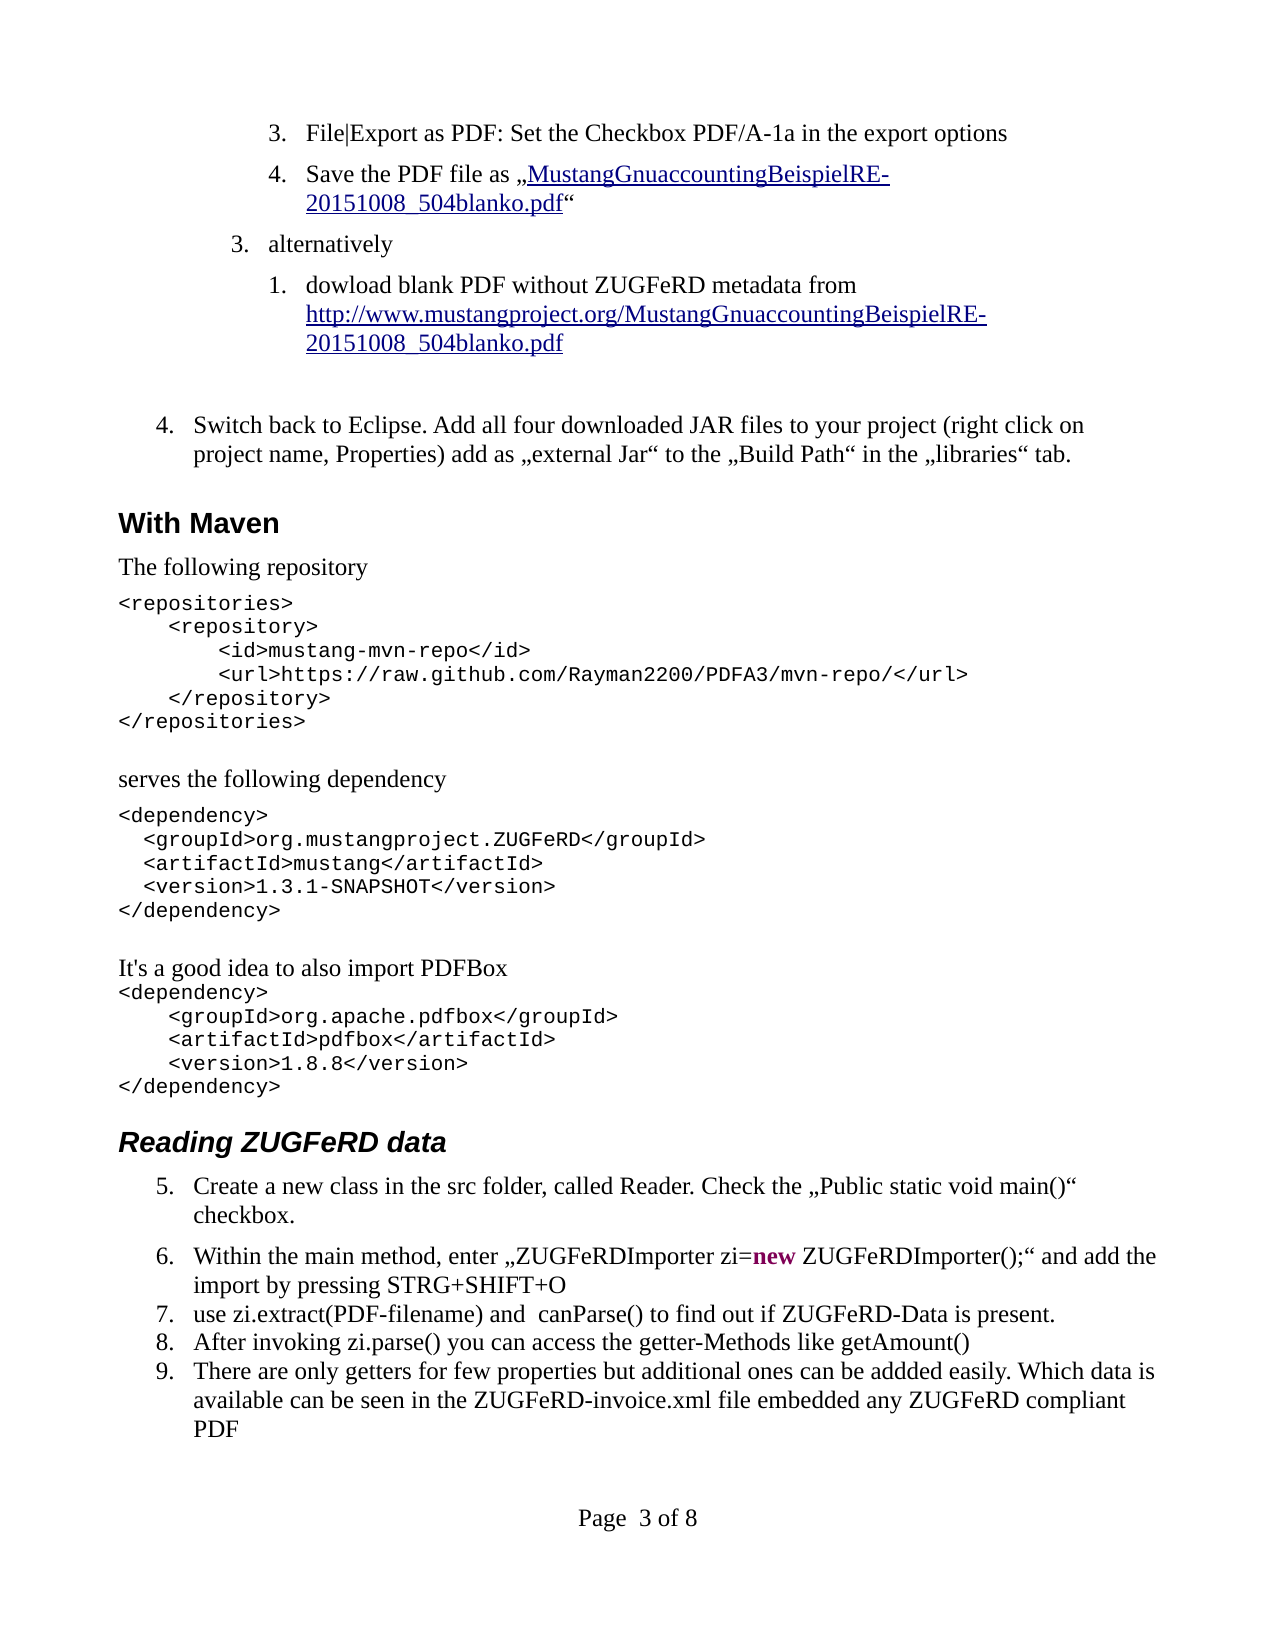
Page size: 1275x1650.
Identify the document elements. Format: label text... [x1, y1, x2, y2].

list After invoking zi.parse() you can access the getter-Methods like getAmount() [156, 1327, 1157, 1356]
text <version>1.8.8</version> [118, 1053, 1157, 1077]
subtitle With Maven [118, 506, 1157, 539]
list Create a new class in the src folder, called Reader. Check the „Public static void main()“ checkbox. [156, 1171, 1157, 1229]
list Switch back to Eclipse. Add all four downloaded JAR files to your project (right click on project name, Properties) add as „external Jar“ to the „Build Path“ in the „libraries“ tab. [156, 411, 1157, 468]
text <dependency> [118, 982, 1157, 1006]
text <repositories> [118, 593, 1157, 617]
text <groupId>org.apache.pdfbox</groupId> [118, 1006, 1157, 1029]
text <id>mustang-mvn-repo</id> [118, 640, 1157, 664]
list There are only getters for few properties but additional ones can be addded easily. Which data is available can be seen in the ZUGFeRD-invoice.xml file embedded any ZUGFeRD compliant PDF [156, 1356, 1157, 1442]
text serves the following dependency [118, 764, 1157, 793]
subtitle Reading ZUGFeRD data [118, 1125, 1157, 1159]
text <url>https://raw.github.com/Rayman2200/PDFA3/mvn-repo/</url> [118, 664, 1157, 687]
list File|Export as PDF: Set the Checkbox PDF/A-1a in the export options [268, 118, 1157, 147]
text The following repository [118, 552, 1157, 580]
list use zi.extract(PDF-filename) and canParse() to find out if ZUGFeRD-Data is present. [156, 1299, 1157, 1327]
text <repository> [118, 617, 1157, 640]
text <groupId>org.mustangproject.ZUGFeRD</groupId> [118, 829, 1157, 853]
text <artifactId>mustang</artifactId> [118, 853, 1157, 876]
list Save the PDF file as „MustangGnuaccountingBeispielRE-20151008_504blanko.pdf“ [268, 159, 1157, 217]
list dowload blank PDF without ZUGFeRD metadata from http://www.mustangproject.org/MustangGnuaccountingBeispielRE-20151008_504blanko.pdf [268, 271, 1157, 357]
text <artifactId>pdfbox</artifactId> [118, 1029, 1157, 1053]
text </dependency> [118, 900, 1157, 924]
text </dependency> [118, 1077, 1157, 1100]
list alternatively [231, 229, 1157, 258]
text </repository> [118, 687, 1157, 711]
text It's a good idea to also import PDFBox [118, 953, 1157, 982]
text <dependency> [118, 806, 1157, 829]
text <version>1.3.1-SNAPSHOT</version> [118, 876, 1157, 900]
list Within the main method, enter „ZUGFeRDImporter zi=new ZUGFeRDImporter();“ and add the import by pressing STRG+SHIFT+O [156, 1241, 1157, 1299]
text </repositories> [118, 711, 1157, 735]
